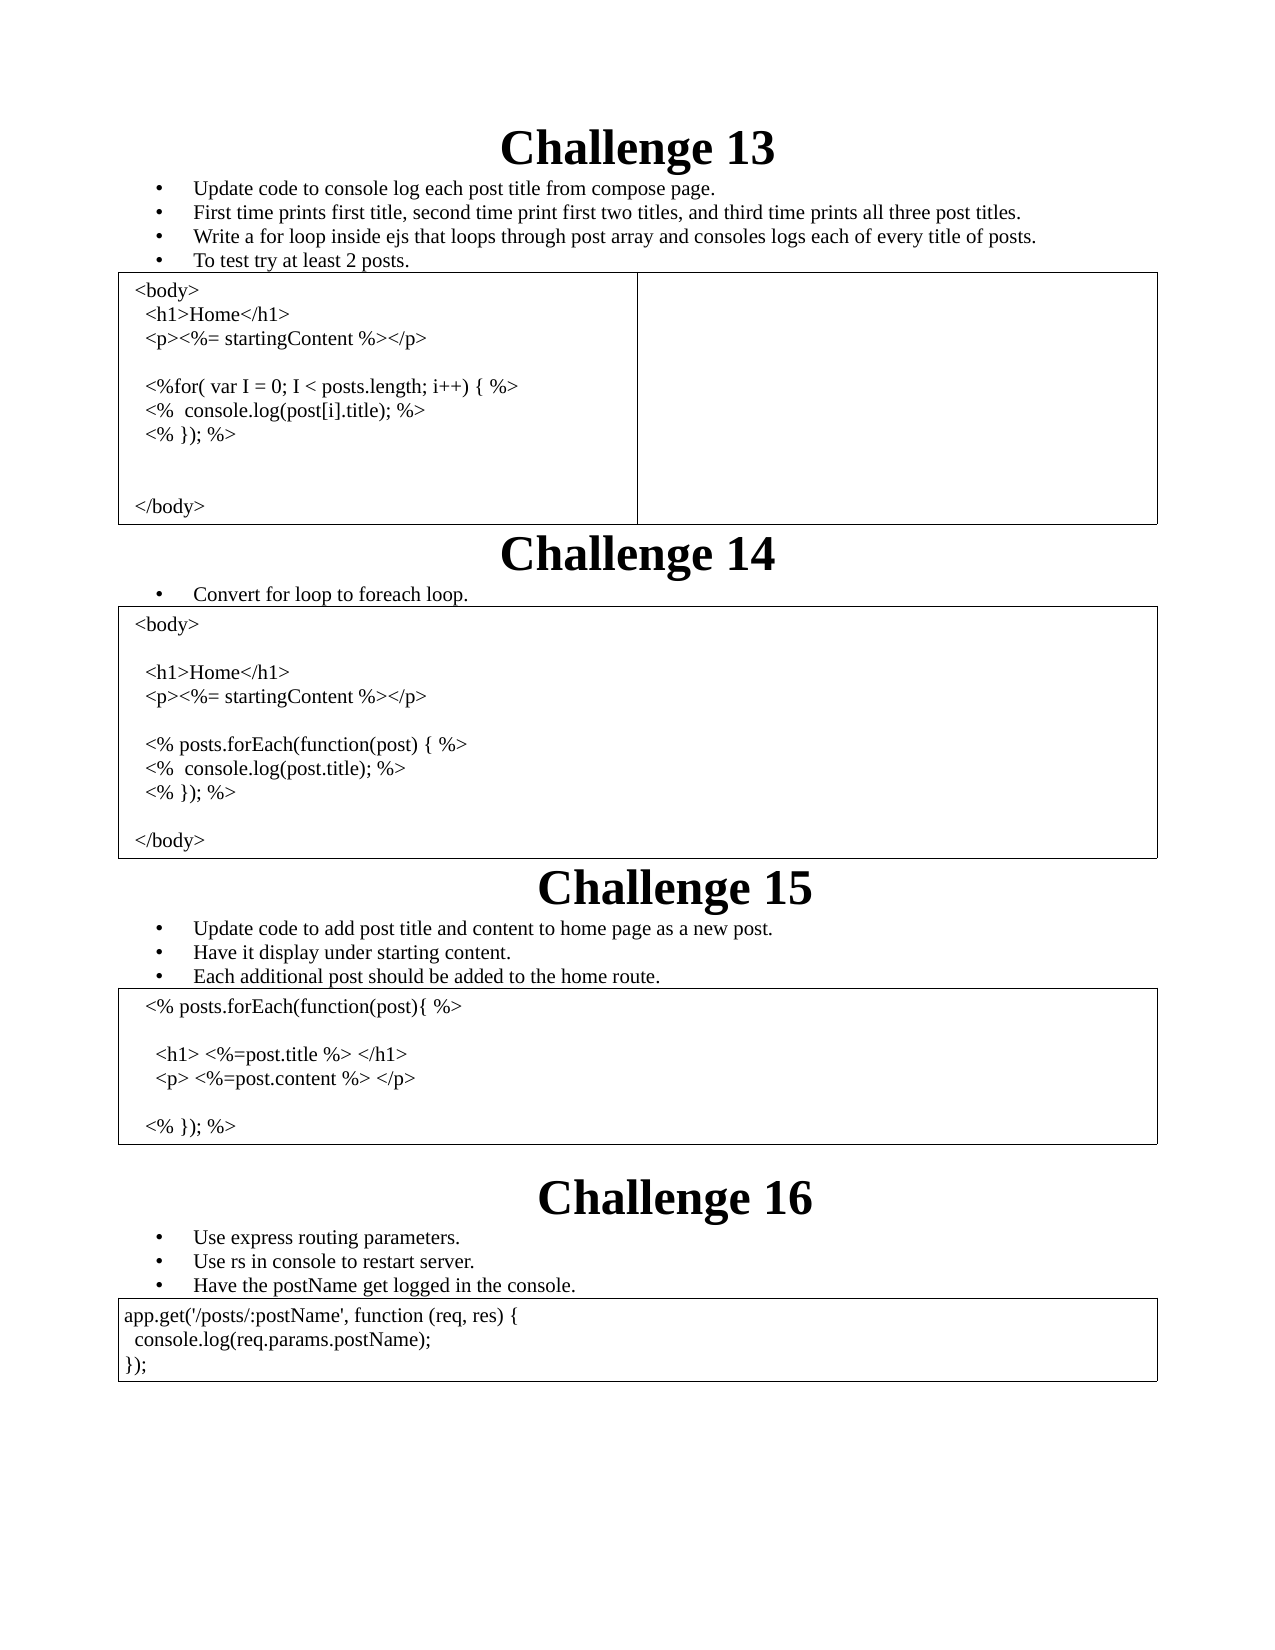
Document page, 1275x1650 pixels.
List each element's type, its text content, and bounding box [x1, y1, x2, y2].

list Challenge 15 [156, 859, 1157, 916]
table_header <body> <h1>Home</h1> <p><%= startingContent %></p> <% posts.forEach(function(post) { %> <% console.log(post.title); %> <% }); %> </body> [119, 607, 1157, 858]
list First time prints first title, second time print first two titles, and third time prints all three post titles. [156, 200, 1157, 224]
text Challenge 14 [118, 525, 1157, 582]
table_header <body> <h1>Home</h1> <p><%= startingContent %></p> <%for( var I = 0; I < posts.length; i++) { %> <% console.log(post[i].title); %> <% }); %> </body> [119, 273, 637, 524]
text Challenge 13 [118, 118, 1157, 176]
list Each additional post should be added to the home route. [156, 964, 1157, 988]
list Write a for loop inside ejs that loops through post array and consoles logs each of every title of posts. [156, 224, 1157, 248]
list To test try at least 2 posts. [156, 248, 1157, 272]
list Challenge 16 [156, 1168, 1157, 1225]
list Use express routing parameters. [156, 1225, 1157, 1249]
list Convert for loop to foreach loop. [156, 582, 1157, 606]
table_header [638, 273, 1157, 524]
list Have the postName get logged in the console. [156, 1273, 1157, 1297]
table_header <% posts.forEach(function(post){ %> <h1> <%=post.title %> </h1> <p> <%=post.content %> </p> <% }); %> [119, 989, 1157, 1144]
list Update code to add post title and content to home page as a new post. [156, 916, 1157, 939]
list Have it display under starting content. [156, 939, 1157, 964]
list Use rs in console to restart server. [156, 1249, 1157, 1273]
list Update code to console log each post title from compose page. [156, 176, 1157, 200]
table_header app.get('/posts/:postName', function (req, res) { console.log(req.params.postName); }); [119, 1299, 1157, 1381]
